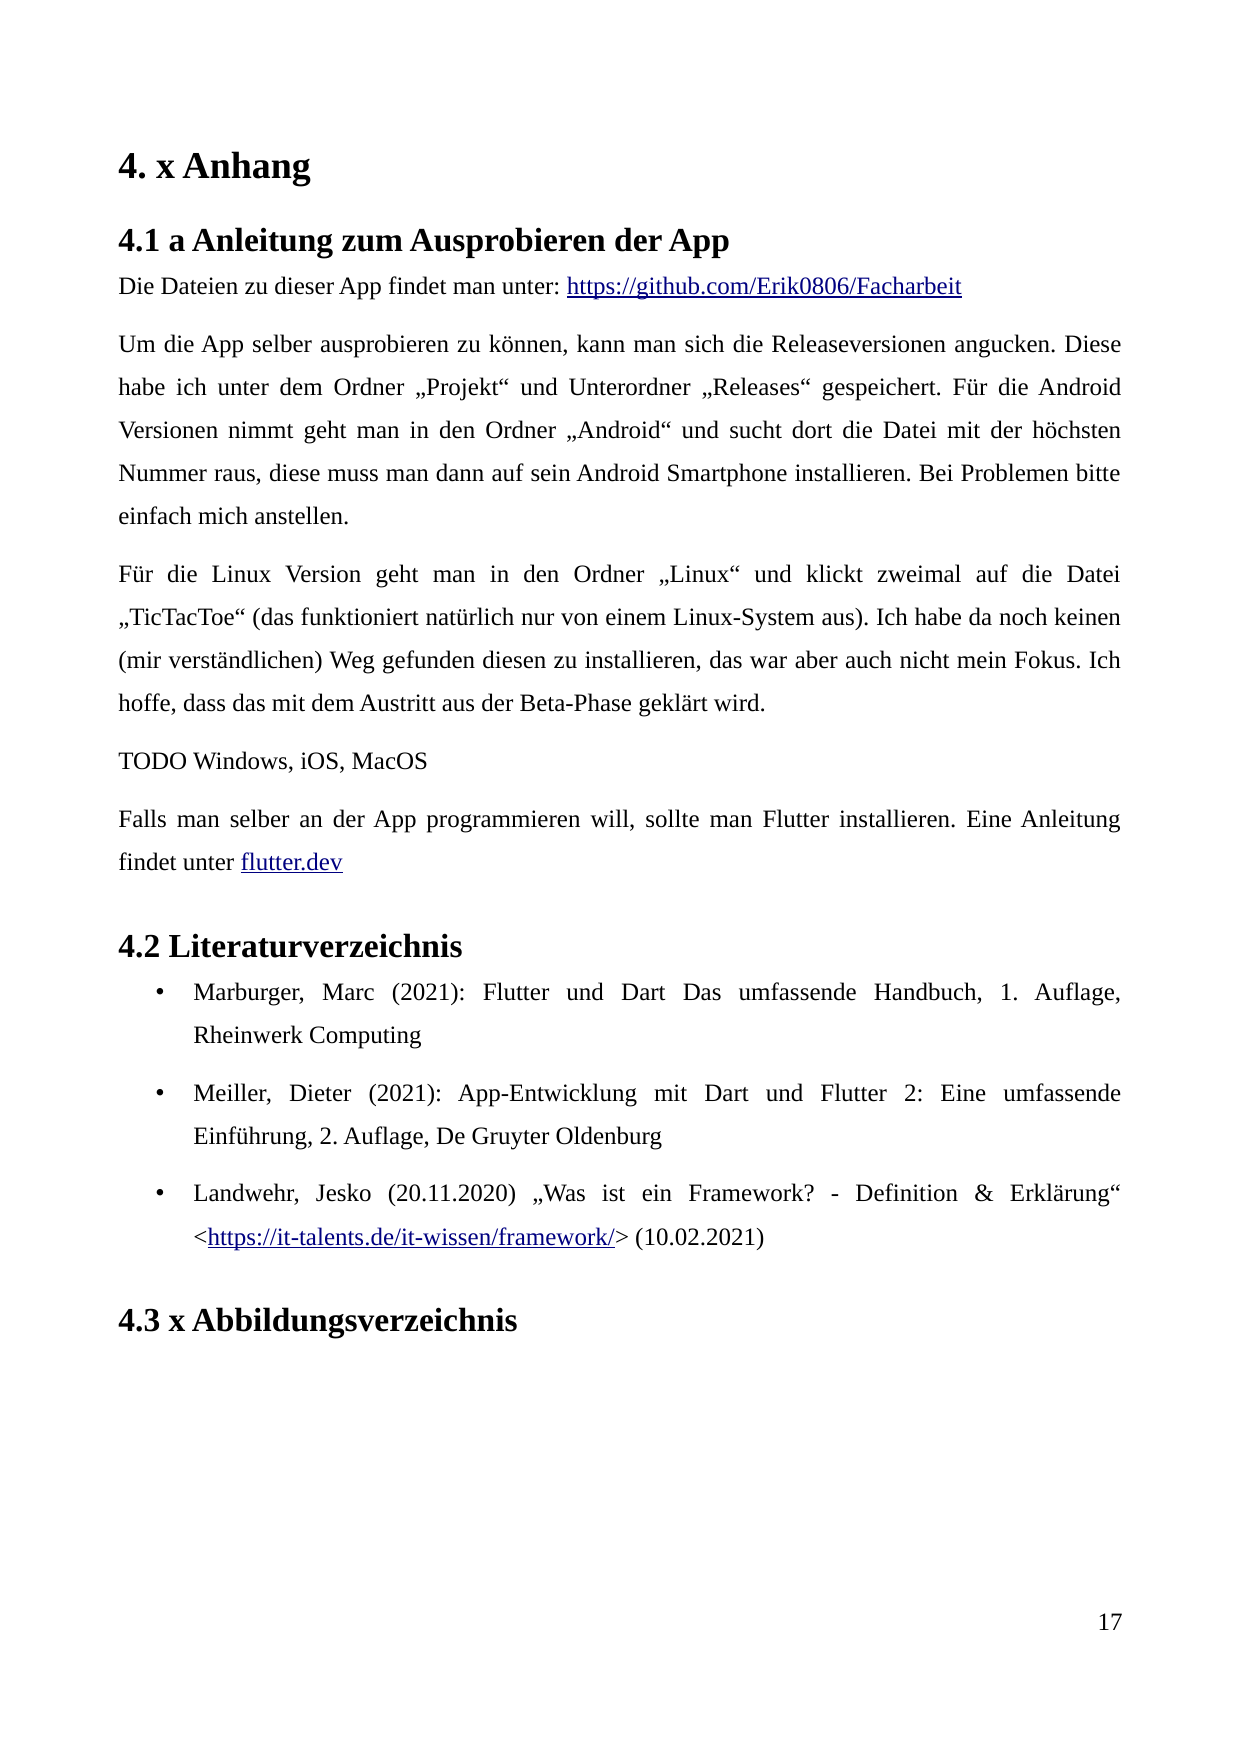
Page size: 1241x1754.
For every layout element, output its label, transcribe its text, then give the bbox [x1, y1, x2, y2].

text Für die Linux Version geht man in den Ordner „Linux“ und klickt zweimal auf die Datei „TicTacToe“ (das funktioniert natürlich nur von einem Linux-System aus). Ich habe da noch keinen (mir verständlichen) Weg gefunden diesen zu installieren, das war aber auch nicht mein Fokus. Ich hoffe, dass das mit dem Austritt aus der Beta-Phase geklärt wird. [118, 559, 1122, 717]
list Landwehr, Jesko (20.11.2020) „Was ist ein Framework? - Definition & Erklärung“ <https://it-talents.de/it-wissen/framework/> (10.02.2021) [156, 1178, 1122, 1250]
subtitle 4.2 Literaturverzeichnis [118, 926, 1122, 964]
text TODO Windows, iOS, MacOS [118, 746, 1122, 775]
subtitle 4.1 a Anleitung zum Ausprobieren der App [118, 220, 1122, 259]
text Um die App selber ausprobieren zu können, kann man sich die Releaseversionen angucken. Diese habe ich unter dem Ordner „Projekt“ und Unterordner „Releases“ gespeichert. Für die Android Versionen nimmt geht man in den Ordner „Android“ und sucht dort die Datei mit der höchsten Nummer raus, diese muss man dann auf sein Android Smartphone installieren. Bei Problemen bitte einfach mich anstellen. [118, 329, 1122, 530]
subtitle 4. x Anhang [118, 143, 1122, 187]
list Marburger, Marc (2021): Flutter und Dart Das umfassende Handbuch, 1. Auflage, Rheinwerk Computing [156, 977, 1122, 1049]
text Falls man selber an der App programmieren will, sollte man Flutter installieren. Eine Anleitung findet unter flutter.dev [118, 804, 1122, 876]
list Meiller, Dieter (2021): App-Entwicklung mit Dart und Flutter 2: Eine umfassende Einführung, 2. Auflage, De Gruyter Oldenburg [156, 1078, 1122, 1149]
text Die Dateien zu dieser App findet man unter: https://github.com/Erik0806/Facharbeit [118, 271, 1122, 300]
subtitle 4.3 x Abbildungsverzeichnis [118, 1300, 1122, 1339]
